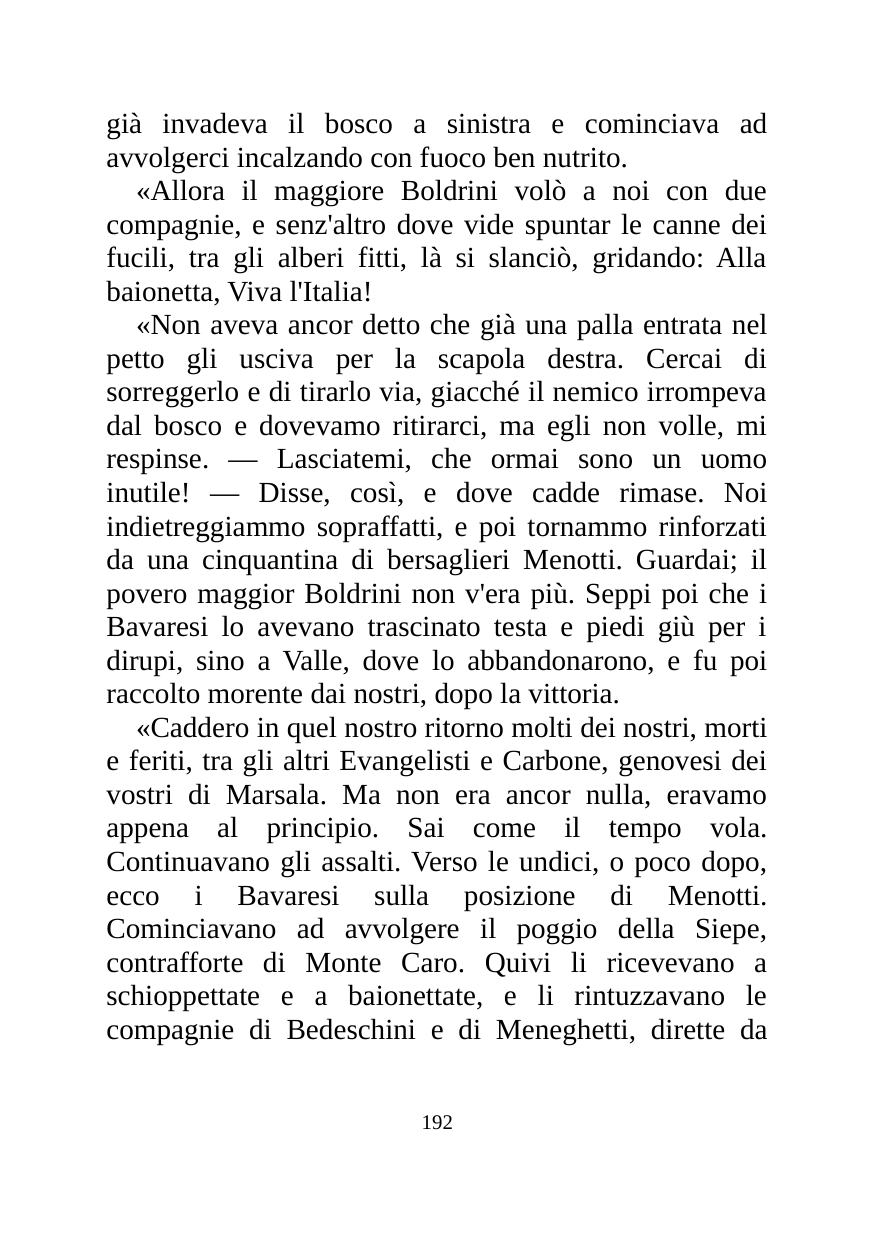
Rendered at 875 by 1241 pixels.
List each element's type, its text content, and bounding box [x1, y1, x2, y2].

text «Allora il maggiore Boldrini volò a noi con due compagnie, e senz'altro dove vide spuntar le canne dei fucili, tra gli alberi fitti, là si slanciò, gridando: Alla baionetta, Viva l'Italia! [106, 173, 768, 307]
text già invadeva il bosco a sinistra e cominciava ad avvolgerci incalzando con fuoco ben nutrito. [106, 106, 768, 173]
text «Caddero in quel nostro ritorno molti dei nostri, morti e feriti, tra gli altri Evangelisti e Carbone, genovesi dei vostri di Marsala. Ma non era ancor nulla, eravamo appena al principio. Sai come il tempo vola. Continuavano gli assalti. Verso le undici, o poco dopo, ecco i Bavaresi sulla posizione di Menotti. Cominciavano ad avvolgere il poggio della Siepe, contrafforte di Monte Caro. Quivi li ricevevano a schioppettate e a baionettate, e li rintuzzavano le compagnie di Bedeschini e di Meneghetti, dirette da [106, 710, 768, 1045]
text «Non aveva ancor detto che già una palla entrata nel petto gli usciva per la scapola destra. Cercai di sorreggerlo e di tirarlo via, giacché il nemico irrompeva dal bosco e dovevamo ritirarci, ma egli non volle, mi respinse. — Lasciatemi, che ormai sono un uomo inutile! — Disse, così, e dove cadde rimase. Noi indietreggiammo sopraffatti, e poi tornammo rinforzati da una cinquantina di bersaglieri Menotti. Guardai; il povero maggior Boldrini non v'era più. Seppi poi che i Bavaresi lo avevano trascinato testa e piedi giù per i dirupi, sino a Valle, dove lo abbandonarono, e fu poi raccolto morente dai nostri, dopo la vittoria. [106, 307, 768, 710]
